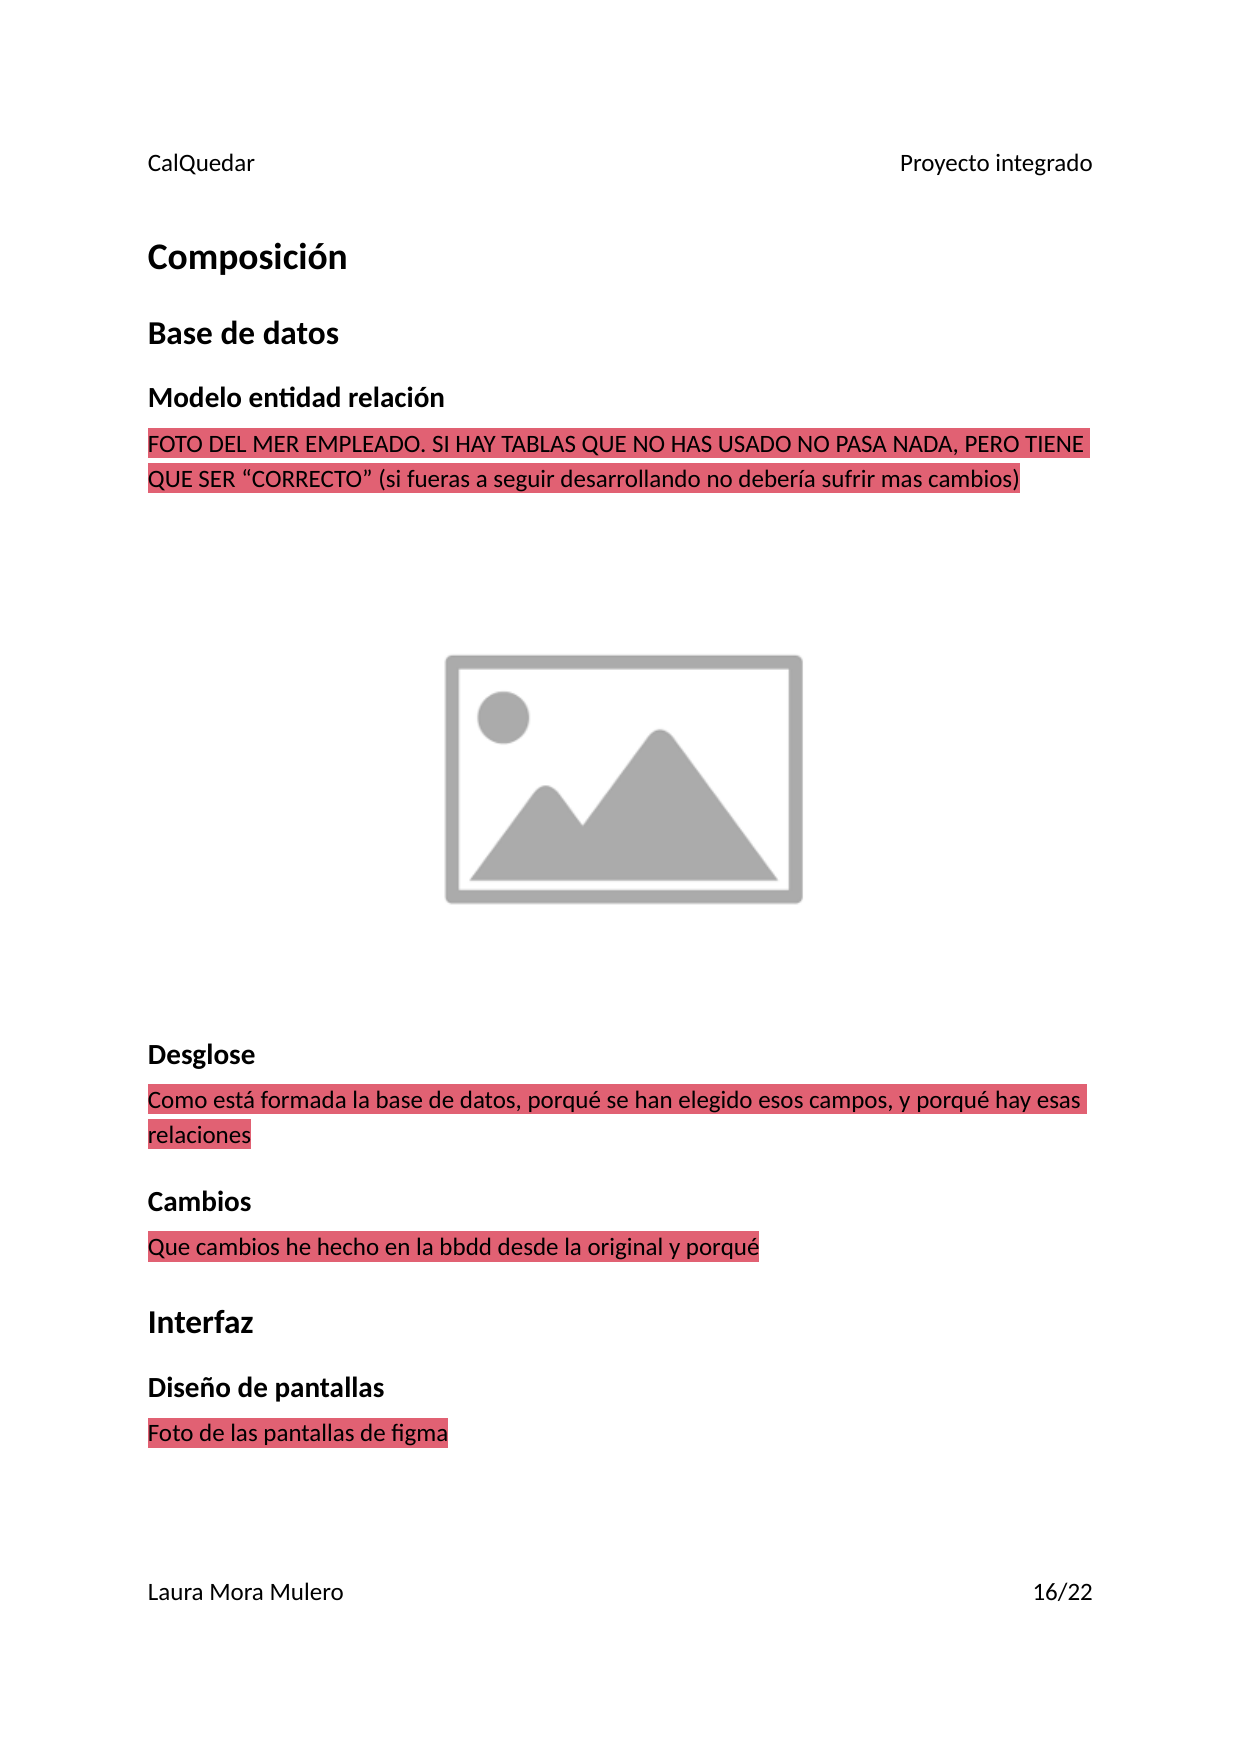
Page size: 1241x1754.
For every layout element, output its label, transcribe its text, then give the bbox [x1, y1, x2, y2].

text Como está formada la base de datos, porqué se han elegido esos campos, y porqué hay esas relaciones [148, 1084, 1093, 1149]
subtitle Composición [148, 233, 1093, 278]
subtitle Cambios [148, 1183, 1093, 1219]
text Que cambios he hecho en la bbdd desde la original y porqué [148, 1231, 1093, 1262]
subtitle Desglose [148, 1036, 1093, 1071]
text Foto de las pantallas de figma [148, 1417, 1093, 1448]
text FOTO DEL MER EMPLEADO. SI HAY TABLAS QUE NO HAS USADO NO PASA NADA, PERO TIENE QUE SER “CORRECTO” (si fueras a seguir desarrollando no debería sufrir mas cambios) [148, 428, 1093, 493]
subtitle Base de datos [148, 312, 1093, 352]
subtitle Interfaz [148, 1302, 1093, 1342]
subtitle Modelo entidad relación [148, 379, 1093, 415]
picture [232, 512, 1008, 1036]
subtitle Diseño de pantallas [148, 1369, 1093, 1405]
